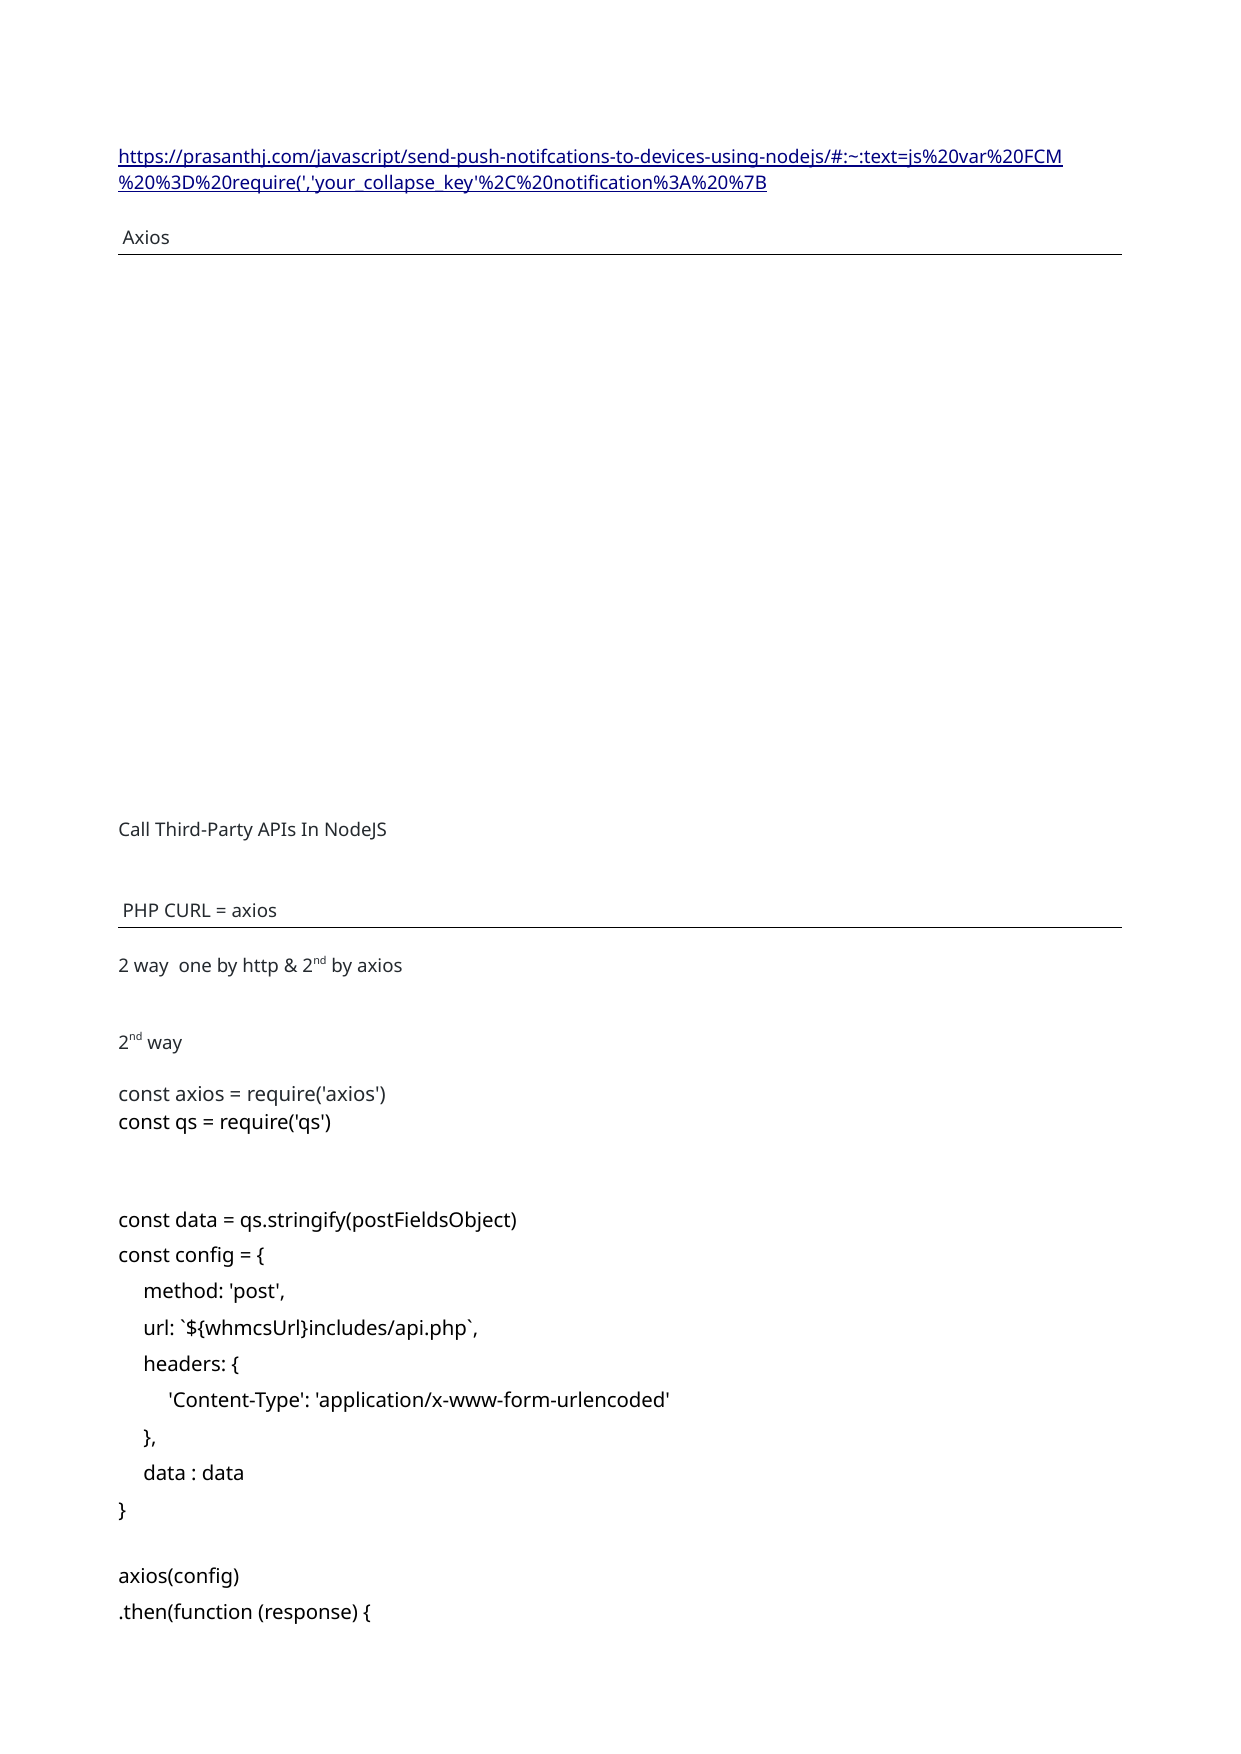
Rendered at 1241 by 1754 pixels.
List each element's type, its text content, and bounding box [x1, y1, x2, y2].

text 2 way one by http & 2nd by axios [118, 952, 1122, 978]
text headers: { [118, 1350, 1122, 1378]
text data : data [118, 1459, 1122, 1487]
text https://prasanthj.com/javascript/send-push-notifcations-to-devices-using-nodejs/#:~:text=js%20var%20FCM%20%3D%20require(','your_collapse_key'%2C%20notification%3A%20%7B [118, 144, 1122, 195]
text axios(config) [118, 1562, 1122, 1589]
text Axios [118, 220, 1122, 254]
text .then(function (response) { [118, 1598, 1122, 1626]
text const axios = require('axios') [118, 1080, 1122, 1108]
text Call Third-Party APIs In NodeJS [118, 816, 1122, 842]
text method: 'post', [118, 1277, 1122, 1305]
text PHP CURL = axios [118, 893, 1122, 927]
text url: `${whmcsUrl}includes/api.php`, [118, 1313, 1122, 1341]
text 'Content-Type': 'application/x-www-form-urlencoded' [118, 1386, 1122, 1414]
text }, [118, 1422, 1122, 1451]
text const qs = require('qs') [118, 1108, 1122, 1136]
text const data = qs.stringify(postFieldsObject) [118, 1205, 1122, 1233]
text const config = { [118, 1241, 1122, 1269]
text } [118, 1495, 1122, 1523]
text 2nd way [118, 1029, 1122, 1054]
